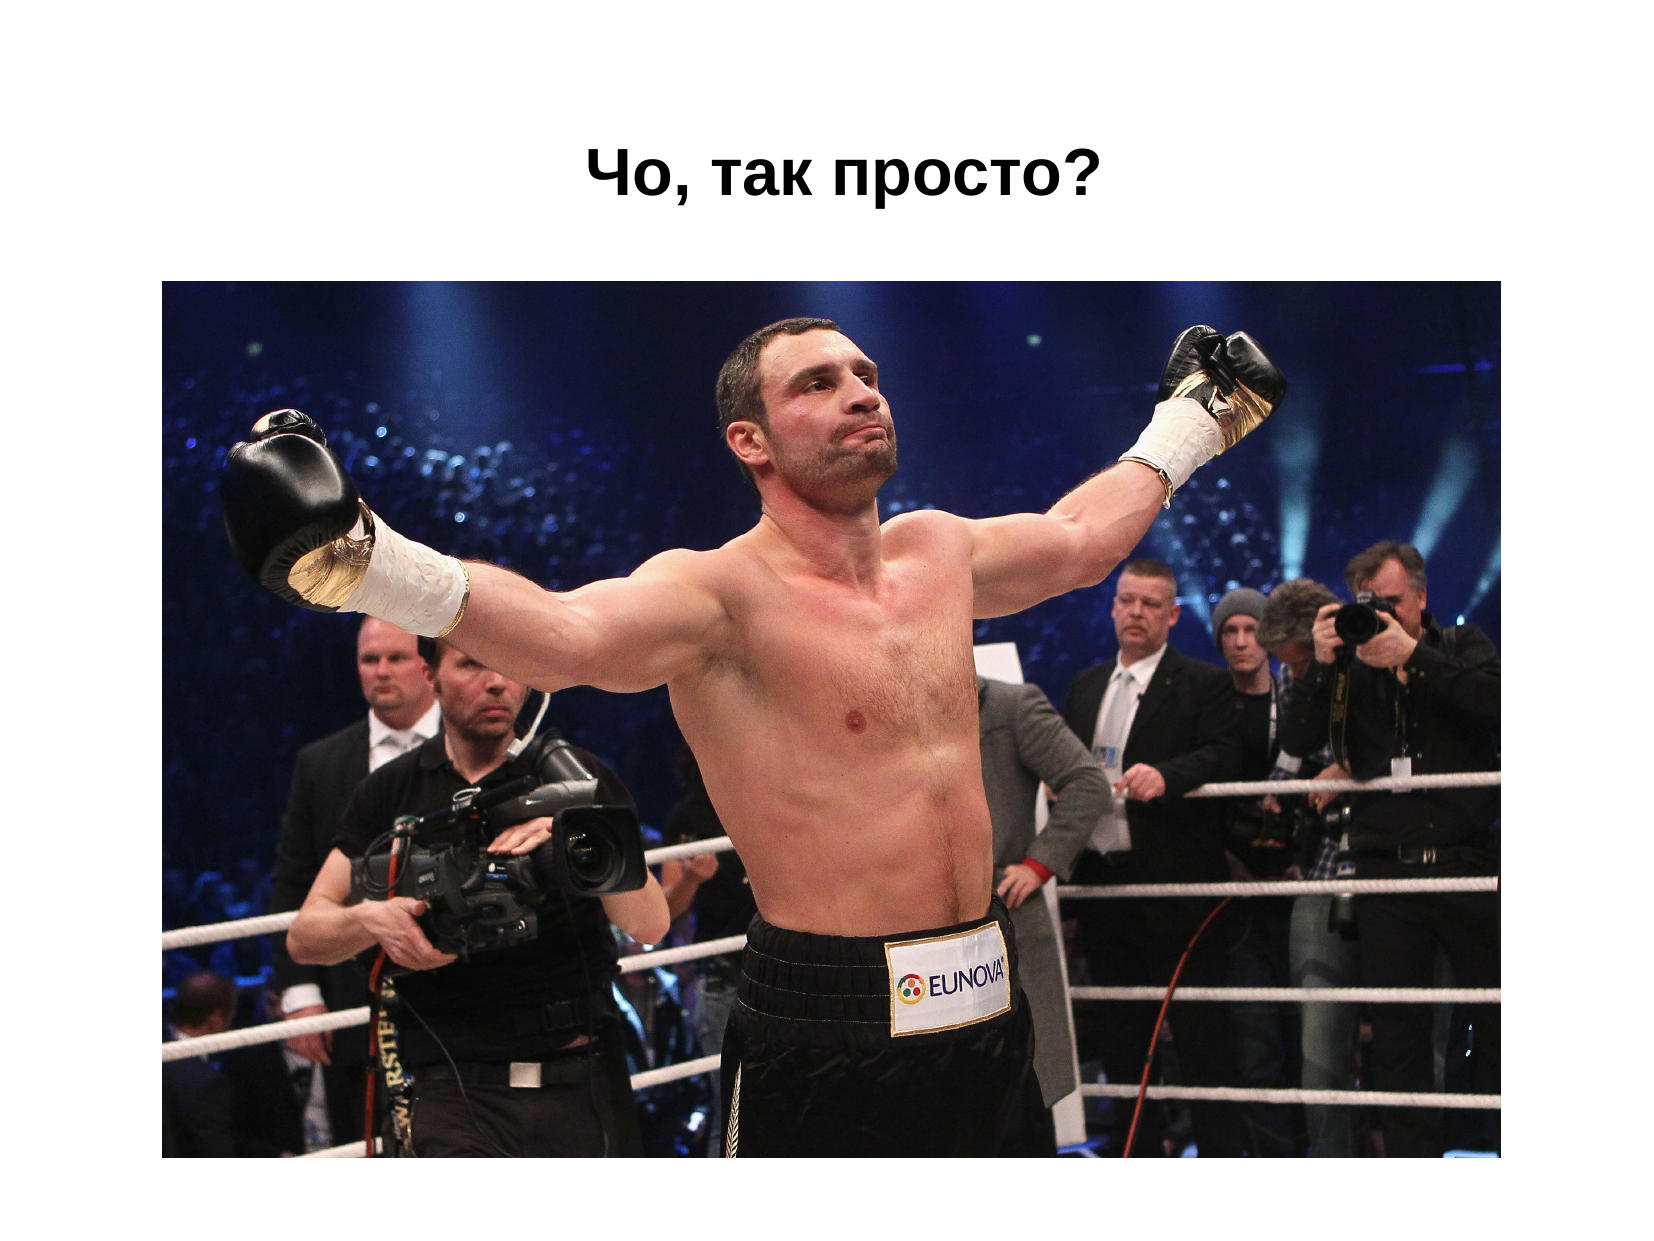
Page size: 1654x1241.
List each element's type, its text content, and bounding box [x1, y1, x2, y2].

subtitle Чо, так просто? [82, 49, 1571, 296]
picture [162, 281, 1501, 1158]
